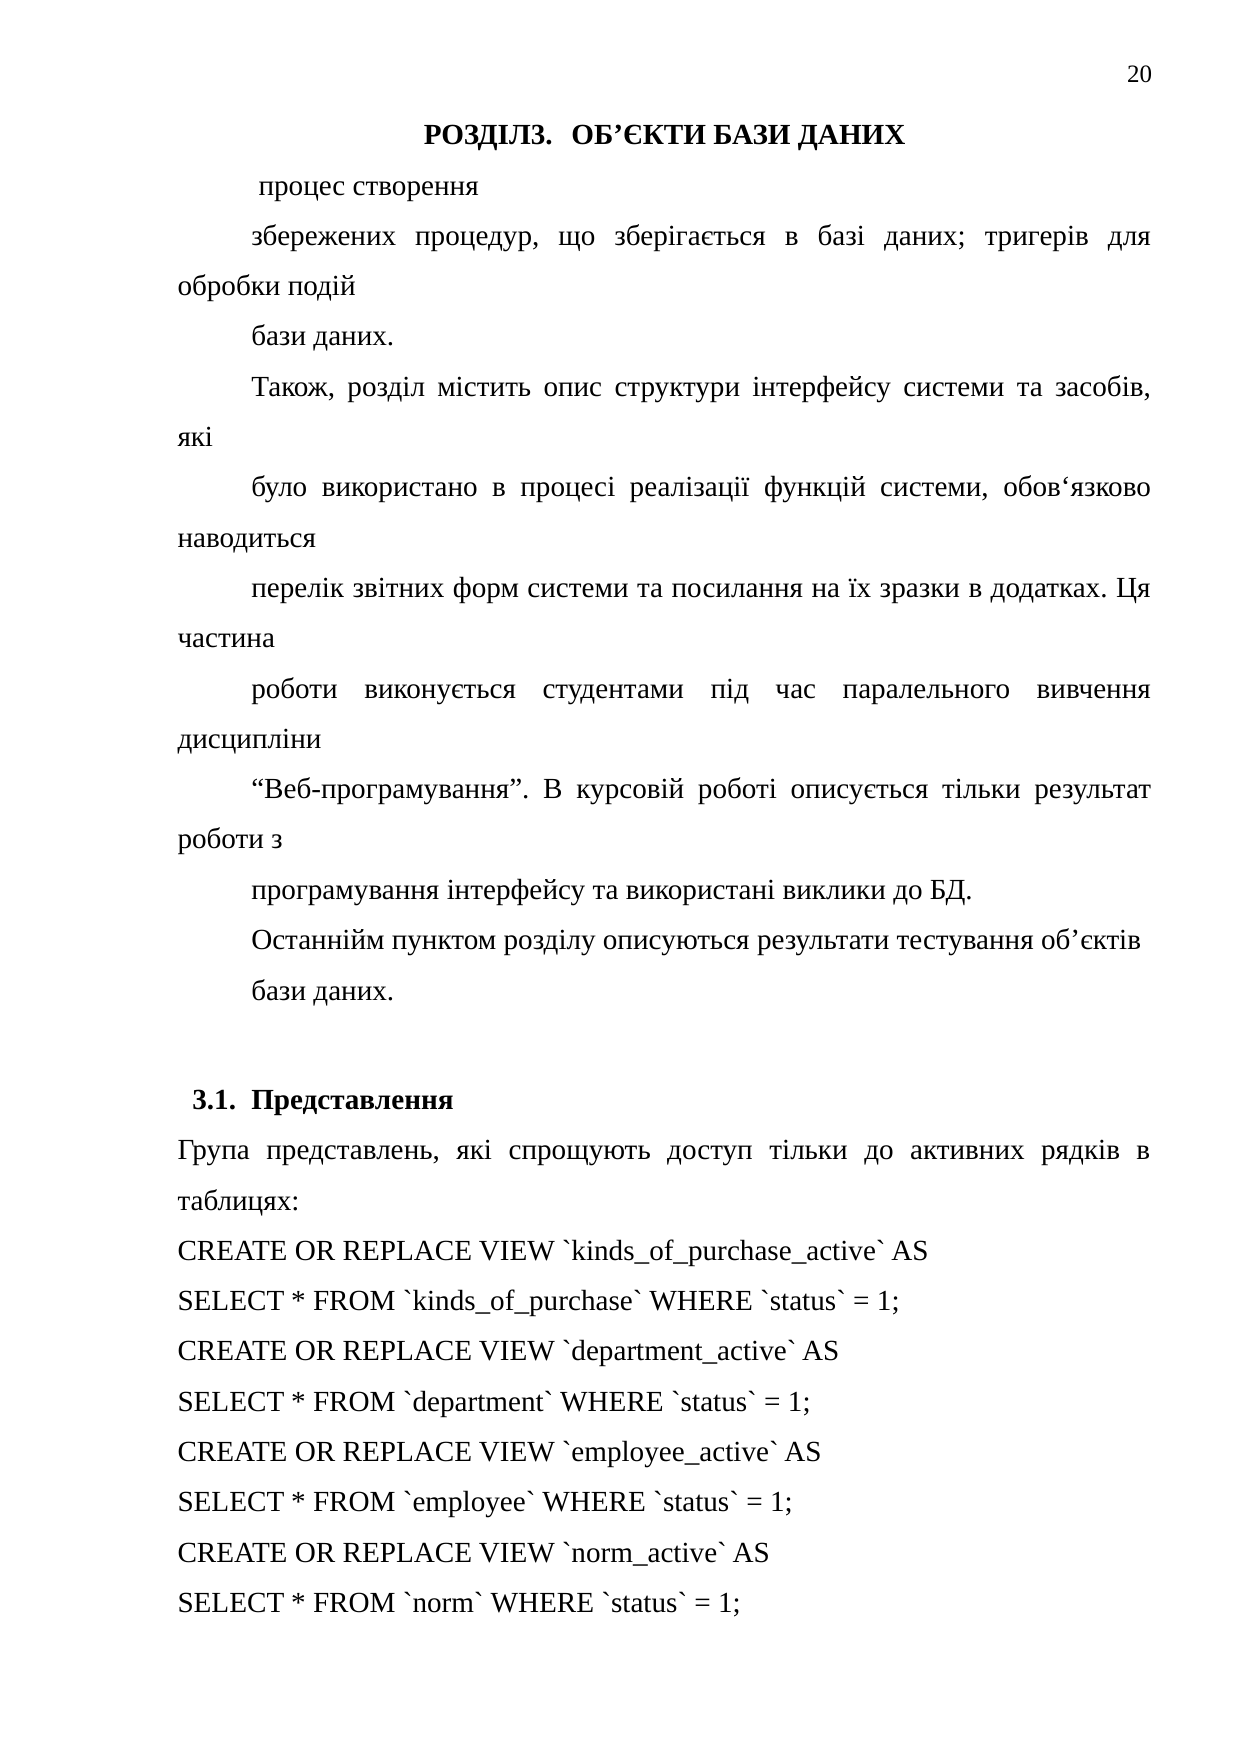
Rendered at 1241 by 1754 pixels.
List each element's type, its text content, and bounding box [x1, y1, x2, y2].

text збережених процедур, що зберігається в базі даних; тригерів для обробки подій [177, 218, 1152, 302]
text Також, розділ містить опис структури інтерфейсу системи та засобів, які [177, 369, 1152, 453]
text бази даних. [177, 973, 1152, 1006]
text перелік звітних форм системи та посилання на їх зразки в додатках. Ця частина [177, 570, 1152, 654]
text програмування інтерфейсу та використані виклики до БД. [177, 872, 1152, 906]
text CREATE OR REPLACE VIEW `employee_active` AS [177, 1434, 1152, 1468]
text “Веб-програмування”. В курсовій роботі описується тільки результат роботи з [177, 771, 1152, 855]
text CREATE OR REPLACE VIEW `department_active` AS [177, 1333, 1152, 1367]
text роботи виконується студентами під час паралельного вивчення дисципліни [177, 671, 1152, 754]
text CREATE OR REPLACE VIEW `norm_active` AS [177, 1535, 1152, 1568]
text Останнійм пунктом розділу описуються результати тестування об’єктів [177, 922, 1152, 956]
subtitle об’єкти бази даних [177, 117, 1152, 151]
text SELECT * FROM `kinds_of_purchase` WHERE `status` = 1; [177, 1283, 1152, 1317]
text SELECT * FROM `employee` WHERE `status` = 1; [177, 1484, 1152, 1518]
text CREATE OR REPLACE VIEW `kinds_of_purchase_active` AS [177, 1233, 1152, 1266]
text Група представлень, які спрощують доступ тільки до активних рядків в таблицях: [177, 1132, 1152, 1216]
text SELECT * FROM `department` WHERE `status` = 1; [177, 1384, 1152, 1417]
text SELECT * FROM `norm` WHERE `status` = 1; [177, 1585, 1152, 1619]
text бази даних. [177, 318, 1152, 352]
text процес створення [177, 168, 1152, 201]
text було використано в процесі реалізації функцій системи, обов‘язково наводиться [177, 469, 1152, 553]
subtitle Представлення [177, 1082, 1152, 1116]
